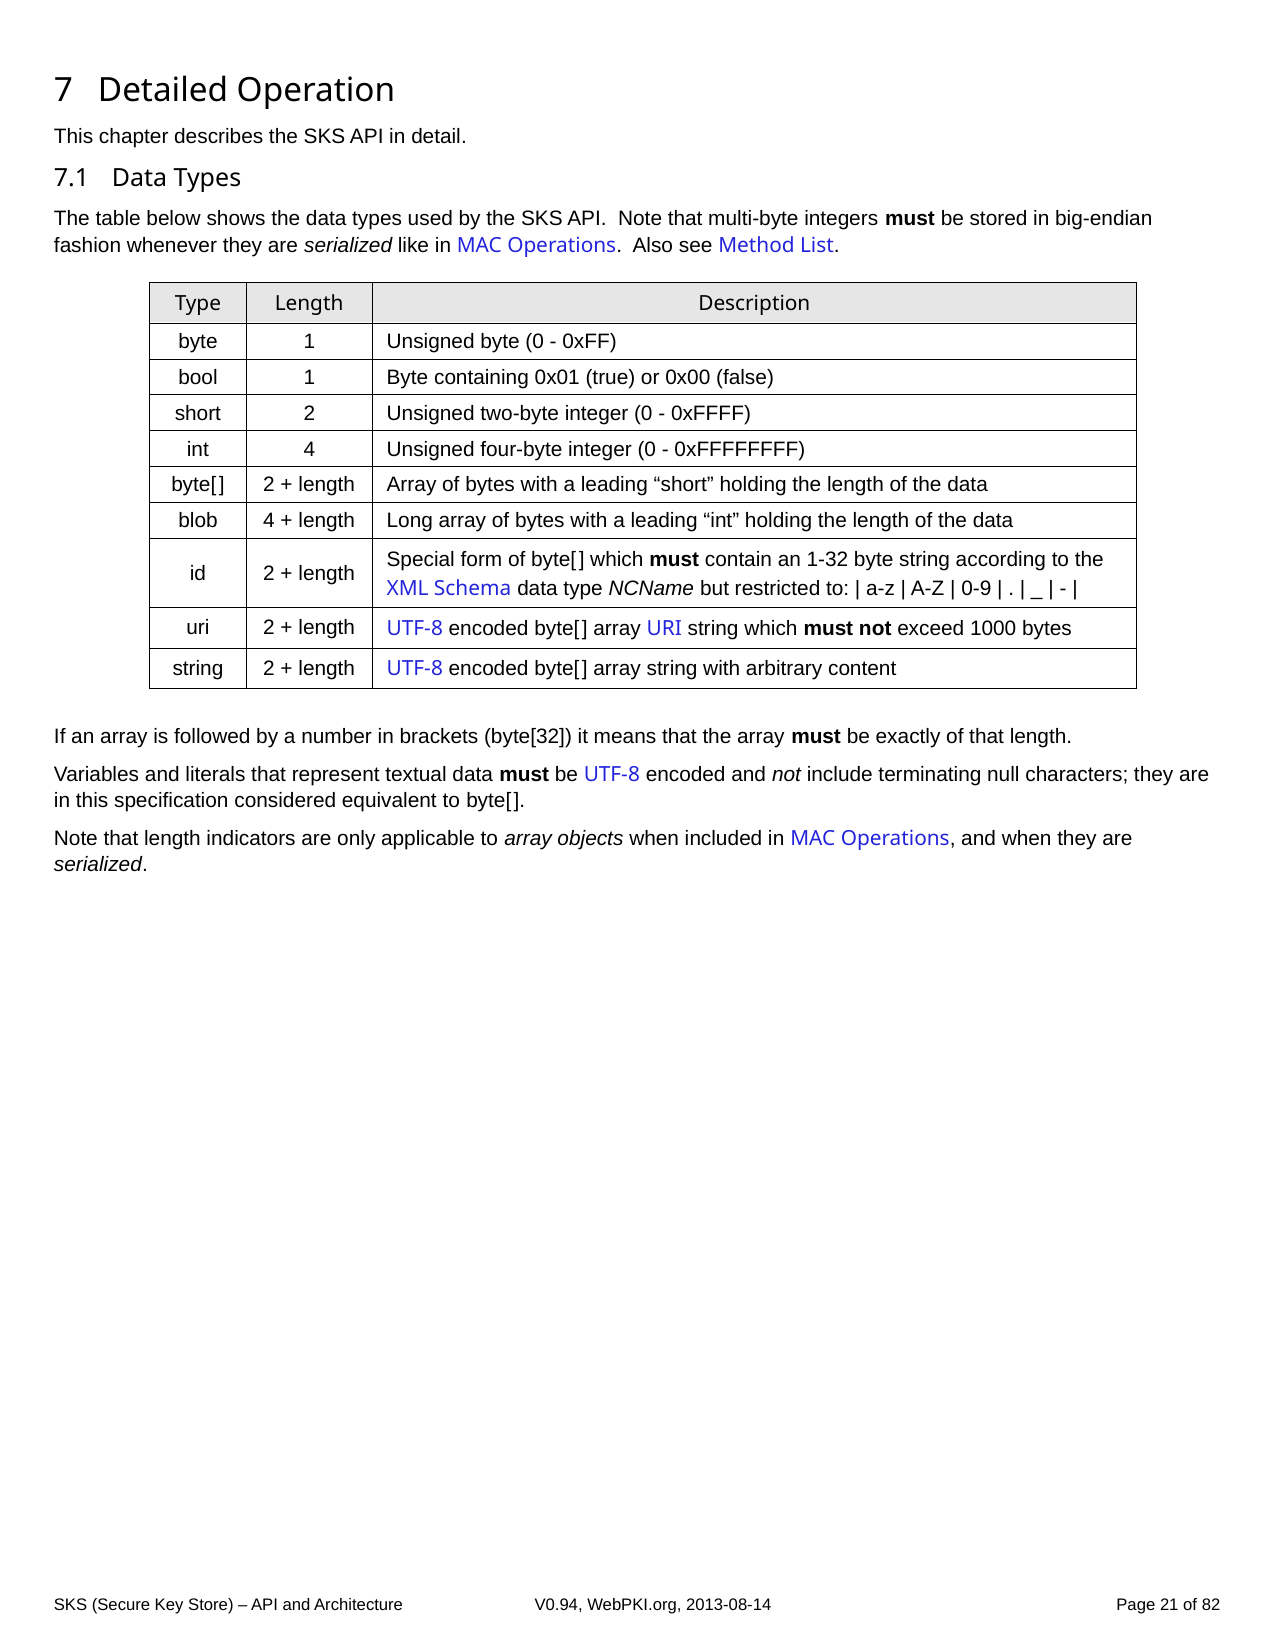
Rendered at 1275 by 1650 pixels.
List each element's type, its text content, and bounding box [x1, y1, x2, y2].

table_cell 2 [247, 395, 372, 430]
table_cell int [150, 431, 246, 466]
text This chapter describes the SKS API in detail. [54, 123, 1221, 147]
table_cell blob [150, 503, 246, 538]
text The table below shows the data types used by the SKS API. Note that multi-byte integers must be stored in big-endian fashion whenever they are serialized like in MAC Operations. Also see Method List. [54, 206, 1221, 282]
text Variables and literals that represent textual data must be UTF-8 encoded and not include terminating null characters; they are in this specification considered equivalent to byte[ ]. [54, 759, 1221, 812]
table_header Type [150, 283, 246, 322]
table_cell 4 + length [247, 503, 372, 538]
table_cell id [150, 539, 246, 607]
table_cell short [150, 395, 246, 430]
table_cell Long array of bytes with a leading “int” holding the length of the data [373, 503, 1136, 538]
table_cell UTF-8 encoded byte[ ] array string with arbitrary content [373, 649, 1136, 688]
table_header Description [373, 283, 1136, 322]
table_cell string [150, 649, 246, 688]
table_cell 2 + length [247, 649, 372, 688]
text Note that length indicators are only applicable to array objects when included in MAC Operations, and when they are serialized. [54, 823, 1221, 876]
table_cell 1 [247, 360, 372, 394]
table_cell byte[ ] [150, 467, 246, 502]
subtitle Detailed Operation [54, 66, 1221, 111]
table_cell UTF-8 encoded byte[ ] array URI string which must not exceed 1000 bytes [373, 608, 1136, 647]
table_cell 2 + length [247, 467, 372, 502]
table_cell uri [150, 608, 246, 647]
table_cell 2 + length [247, 608, 372, 647]
table_cell bool [150, 360, 246, 394]
table_cell Byte containing 0x01 (true) or 0x00 (false) [373, 360, 1136, 394]
table_cell Unsigned two-byte integer (0 - 0xFFFF) [373, 395, 1136, 430]
table_cell byte [150, 324, 246, 358]
text If an array is followed by a number in brackets (byte[32]) it means that the array must be exactly of that length. [54, 724, 1221, 748]
table_cell 4 [247, 431, 372, 466]
subtitle Data Types [54, 159, 1221, 193]
table_cell 2 + length [247, 539, 372, 607]
table_cell Unsigned four-byte integer (0 - 0xFFFFFFFF) [373, 431, 1136, 466]
table_cell Special form of byte[ ] which must contain an 1-32 byte string according to the XML Schema data type NCName but restricted to: | a-z | A-Z | 0-9 | . | _ | - | [373, 539, 1136, 607]
table_cell Array of bytes with a leading “short” holding the length of the data [373, 467, 1136, 502]
table_cell Unsigned byte (0 - 0xFF) [373, 324, 1136, 358]
table_header Length [247, 283, 372, 322]
table_cell 1 [247, 324, 372, 358]
